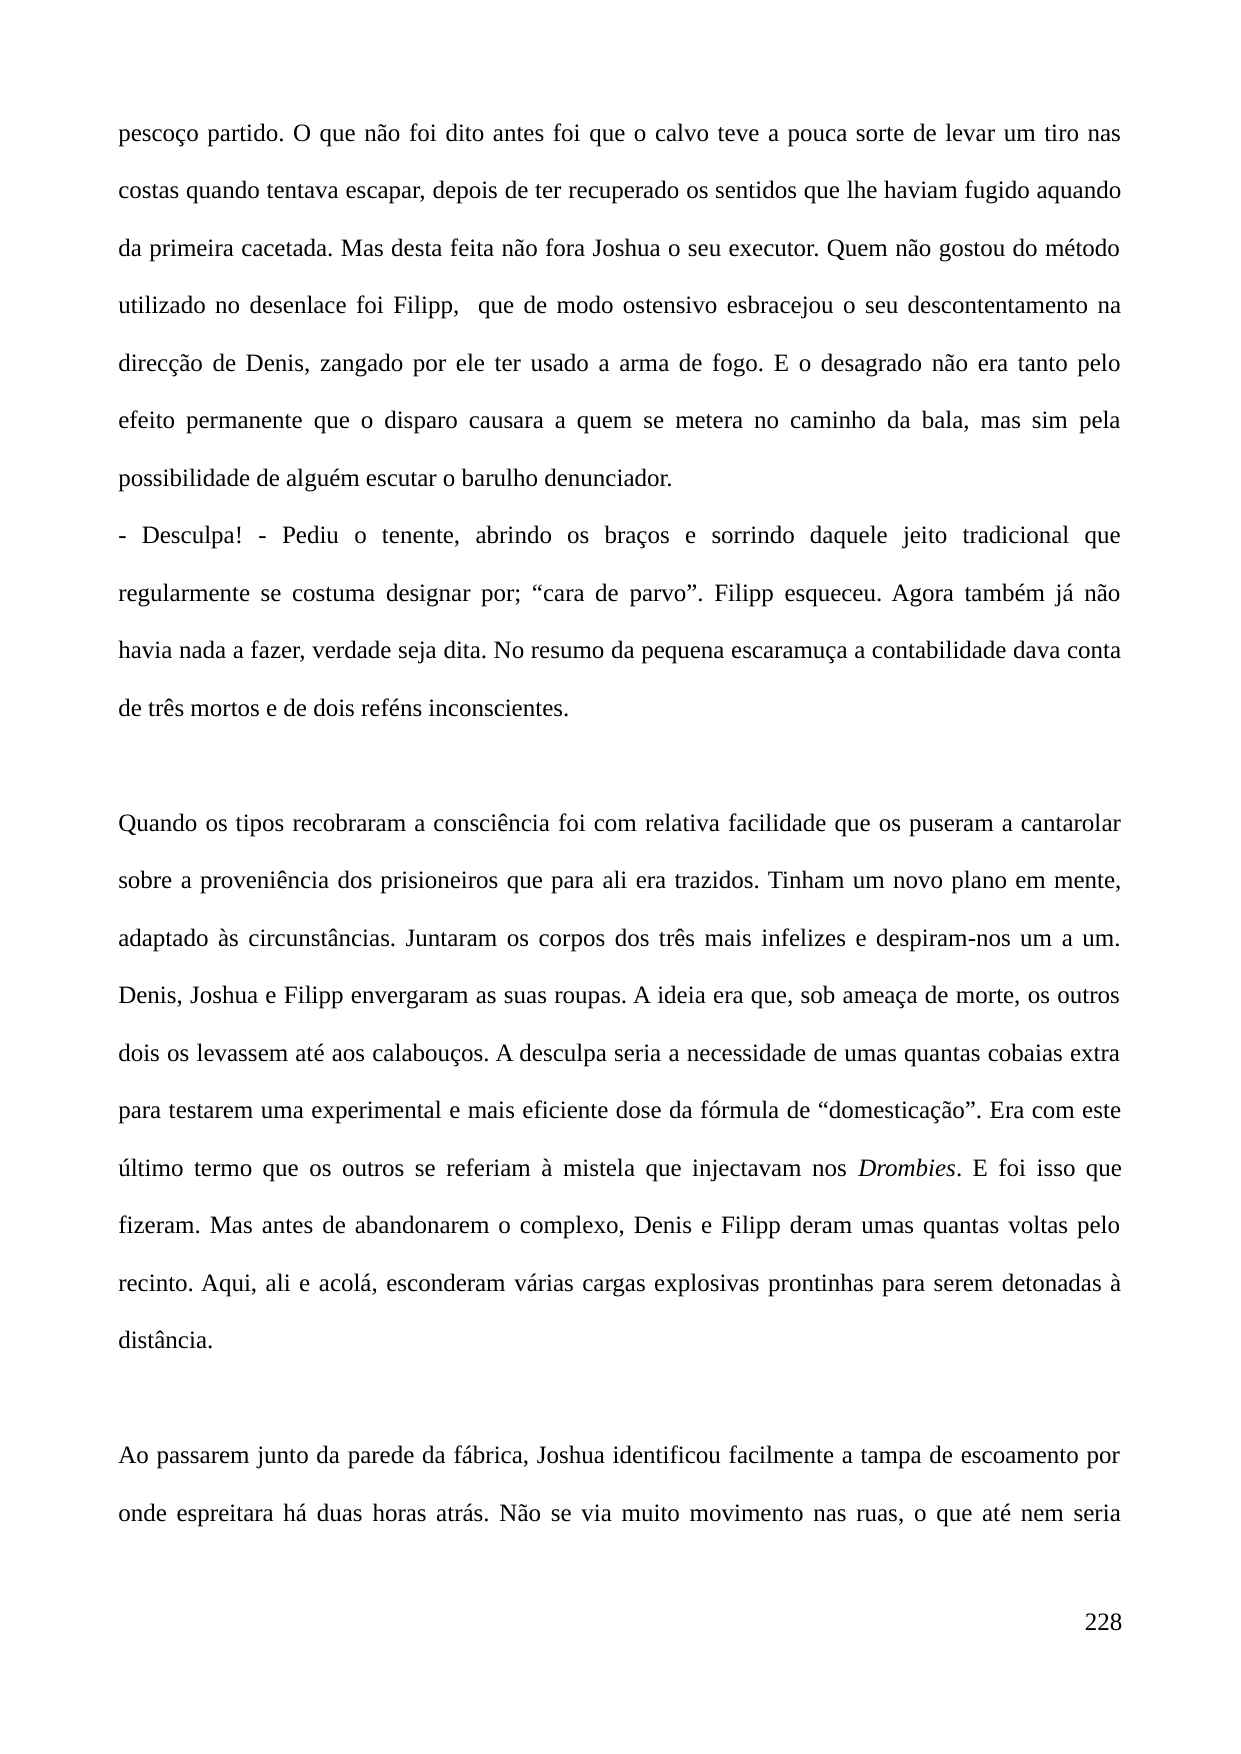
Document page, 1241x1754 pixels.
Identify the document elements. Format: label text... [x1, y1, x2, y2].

text pescoço partido. O que não foi dito antes foi que o calvo teve a pouca sorte de levar um tiro nas costas quando tentava escapar, depois de ter recuperado os sentidos que lhe haviam fugido aquando da primeira cacetada. Mas desta feita não fora Joshua o seu executor. Quem não gostou do método utilizado no desenlace foi Filipp, que de modo ostensivo esbracejou o seu descontentamento na direcção de Denis, zangado por ele ter usado a arma de fogo. E o desagrado não era tanto pelo efeito permanente que o disparo causara a quem se metera no caminho da bala, mas sim pela possibilidade de alguém escutar o barulho denunciador. [118, 118, 1122, 492]
text - Desculpa! - Pediu o tenente, abrindo os braços e sorrindo daquele jeito tradicional que regularmente se costuma designar por; “cara de parvo”. Filipp esqueceu. Agora também já não havia nada a fazer, verdade seja dita. No resumo da pequena escaramuça a contabilidade dava conta de três mortos e de dois reféns inconscientes. [118, 521, 1122, 722]
text Quando os tipos recobraram a consciência foi com relativa facilidade que os puseram a cantarolar sobre a proveniência dos prisioneiros que para ali era trazidos. Tinham um novo plano em mente, adaptado às circunstâncias. Juntaram os corpos dos três mais infelizes e despiram-nos um a um. Denis, Joshua e Filipp envergaram as suas roupas. A ideia era que, sob ameaça de morte, os outros dois os levassem até aos calabouços. A desculpa seria a necessidade de umas quantas cobaias extra para testarem uma experimental e mais eficiente dose da fórmula de “domesticação”. Era com este último termo que os outros se referiam à mistela que injectavam nos Drombies. E foi isso que fizeram. Mas antes de abandonarem o complexo, Denis e Filipp deram umas quantas voltas pelo recinto. Aqui, ali e acolá, esconderam várias cargas explosivas prontinhas para serem detonadas à distância. [118, 808, 1122, 1354]
text Ao passarem junto da parede da fábrica, Joshua identificou facilmente a tampa de escoamento por onde espreitara há duas horas atrás. Não se via muito movimento nas ruas, o que até nem seria [118, 1441, 1122, 1527]
